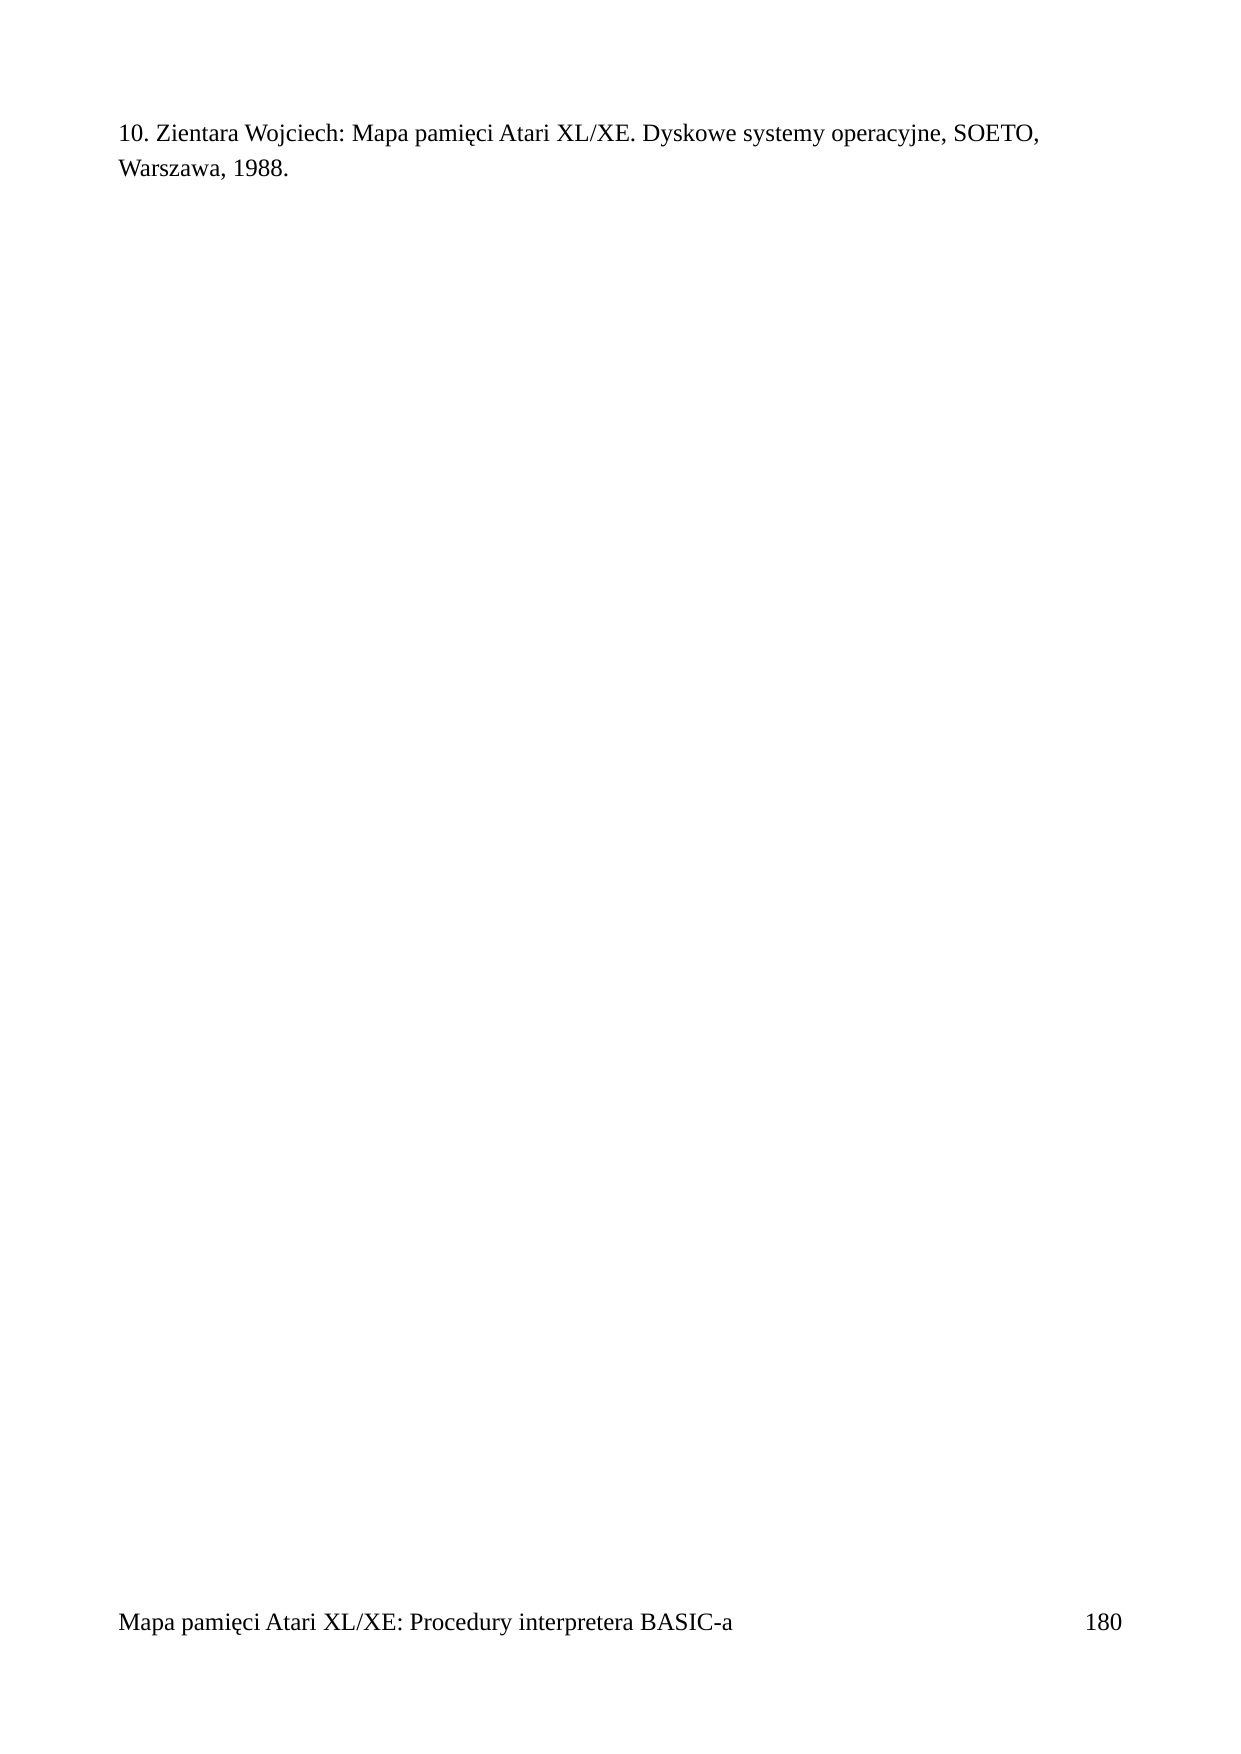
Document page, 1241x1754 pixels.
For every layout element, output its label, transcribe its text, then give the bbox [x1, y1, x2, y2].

text 10. Zientara Wojciech: Mapa pamięci Atari XL/XE. Dyskowe systemy operacyjne, SOETO, Warszawa, 1988. [118, 118, 1122, 181]
